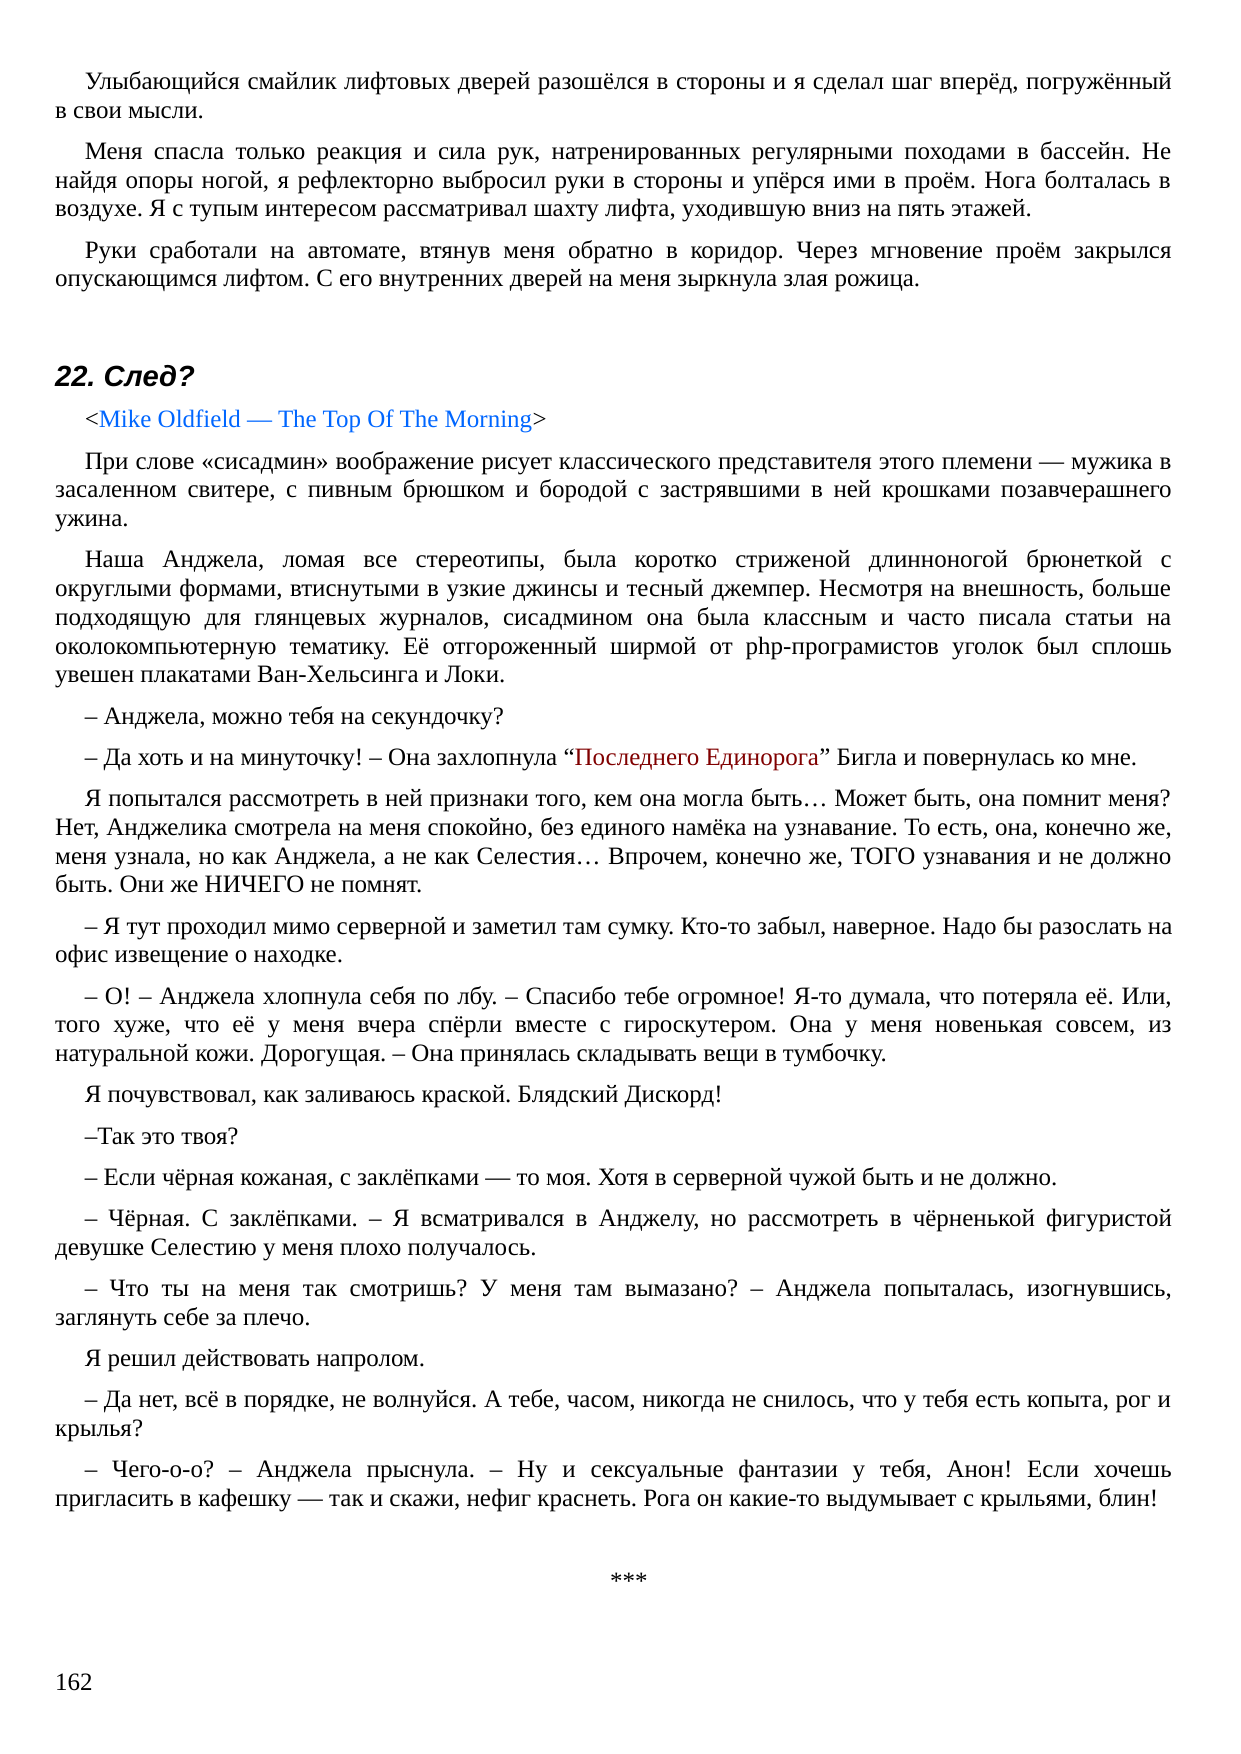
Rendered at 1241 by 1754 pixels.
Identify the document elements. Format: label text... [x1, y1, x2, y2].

text – Если чёрная кожаная, с заклёпками — то моя. Хотя в серверной чужой быть и не должно. [55, 1162, 1173, 1191]
text *** [55, 1566, 1173, 1594]
text – О! – Анджела хлопнула себя по лбу. – Спасибо тебе огромное! Я-то думала, что потеряла её. Или, того хуже, что её у меня вчера спёрли вместе с гироскутером. Она у меня новенькая совсем, из натуральной кожи. Дорогущая. – Она принялась складывать вещи в тумбочку. [55, 981, 1173, 1067]
text <Mike Oldfield — The Top Of The Morning> [55, 404, 1173, 433]
text Улыбающийся смайлик лифтовых дверей разошёлся в стороны и я сделал шаг вперёд, погружённый в свои мысли. [55, 66, 1173, 123]
text – Я тут проходил мимо серверной и заметил там сумку. Кто-то забыл, наверное. Надо бы разослать на офис извещение о находке. [55, 911, 1173, 968]
text – Да хоть и на минуточку! – Она захлопнула “Последнего Единорога” Бигла и повернулась ко мне. [55, 742, 1173, 771]
text При слове «сисадмин» воображение рисует классического представителя этого племени — мужика в засаленном свитере, с пивным брюшком и бородой с застрявшими в ней крошками позавчерашнего ужина. [55, 446, 1173, 532]
text Наша Анджела, ломая все стереотипы, была коротко стриженой длинноногой брюнеткой с округлыми формами, втиснутыми в узкие джинсы и тесный джемпер. Несмотря на внешность, больше подходящую для глянцевых журналов, сисадмином она была классным и часто писала статьи на околокомпьютерную тематику. Её отгороженный ширмой от php-програмистов уголок был сплошь увешен плакатами Ван-Хельсинга и Локи. [55, 544, 1173, 688]
text – Чёрная. С заклёпками. – Я всматривался в Анджелу, но рассмотреть в чёрненькой фигуристой девушке Селестию у меня плохо получалось. [55, 1203, 1173, 1261]
text Я решил действовать напролом. [55, 1343, 1173, 1372]
text –Так это твоя? [55, 1121, 1173, 1149]
text Меня спасла только реакция и сила рук, натренированных регулярными походами в бассейн. Не найдя опоры ногой, я рефлекторно выбросил руки в стороны и упёрся ими в проём. Нога болталась в воздухе. Я с тупым интересом рассматривал шахту лифта, уходившую вниз на пять этажей. [55, 136, 1173, 222]
text – Анджела, можно тебя на секундочку? [55, 701, 1173, 729]
text Я почувствовал, как заливаюсь краской. Блядский Дискорд! [55, 1079, 1173, 1108]
text Я попытался рассмотреть в ней признаки того, кем она могла быть… Может быть, она помнит меня? Нет, Анджелика смотрела на меня спокойно, без единого намёка на узнавание. То есть, она, конечно же, меня узнала, но как Анджела, а не как Селестия… Впрочем, конечно же, ТОГО узнавания и не должно быть. Они же НИЧЕГО не помнят. [55, 783, 1173, 898]
text Руки сработали на автомате, втянув меня обратно в коридор. Через мгновение проём закрылся опускающимся лифтом. С его внутренних дверей на меня зыркнула злая рожица. [55, 235, 1173, 292]
text – Чего-о-о? – Анджела прыснула. – Ну и сексуальные фантазии у тебя, Анон! Если хочешь пригласить в кафешку — так и скажи, нефиг краснеть. Рога он какие-то выдумывает с крыльями, блин! [55, 1454, 1173, 1512]
text – Да нет, всё в порядке, не волнуйся. А тебе, часом, никогда не снилось, что у тебя есть копыта, рог и крылья? [55, 1384, 1173, 1442]
subtitle 22. След? [55, 358, 1173, 392]
text – Что ты на меня так смотришь? У меня там вымазано? – Анджела попыталась, изогнувшись, заглянуть себе за плечо. [55, 1273, 1173, 1331]
